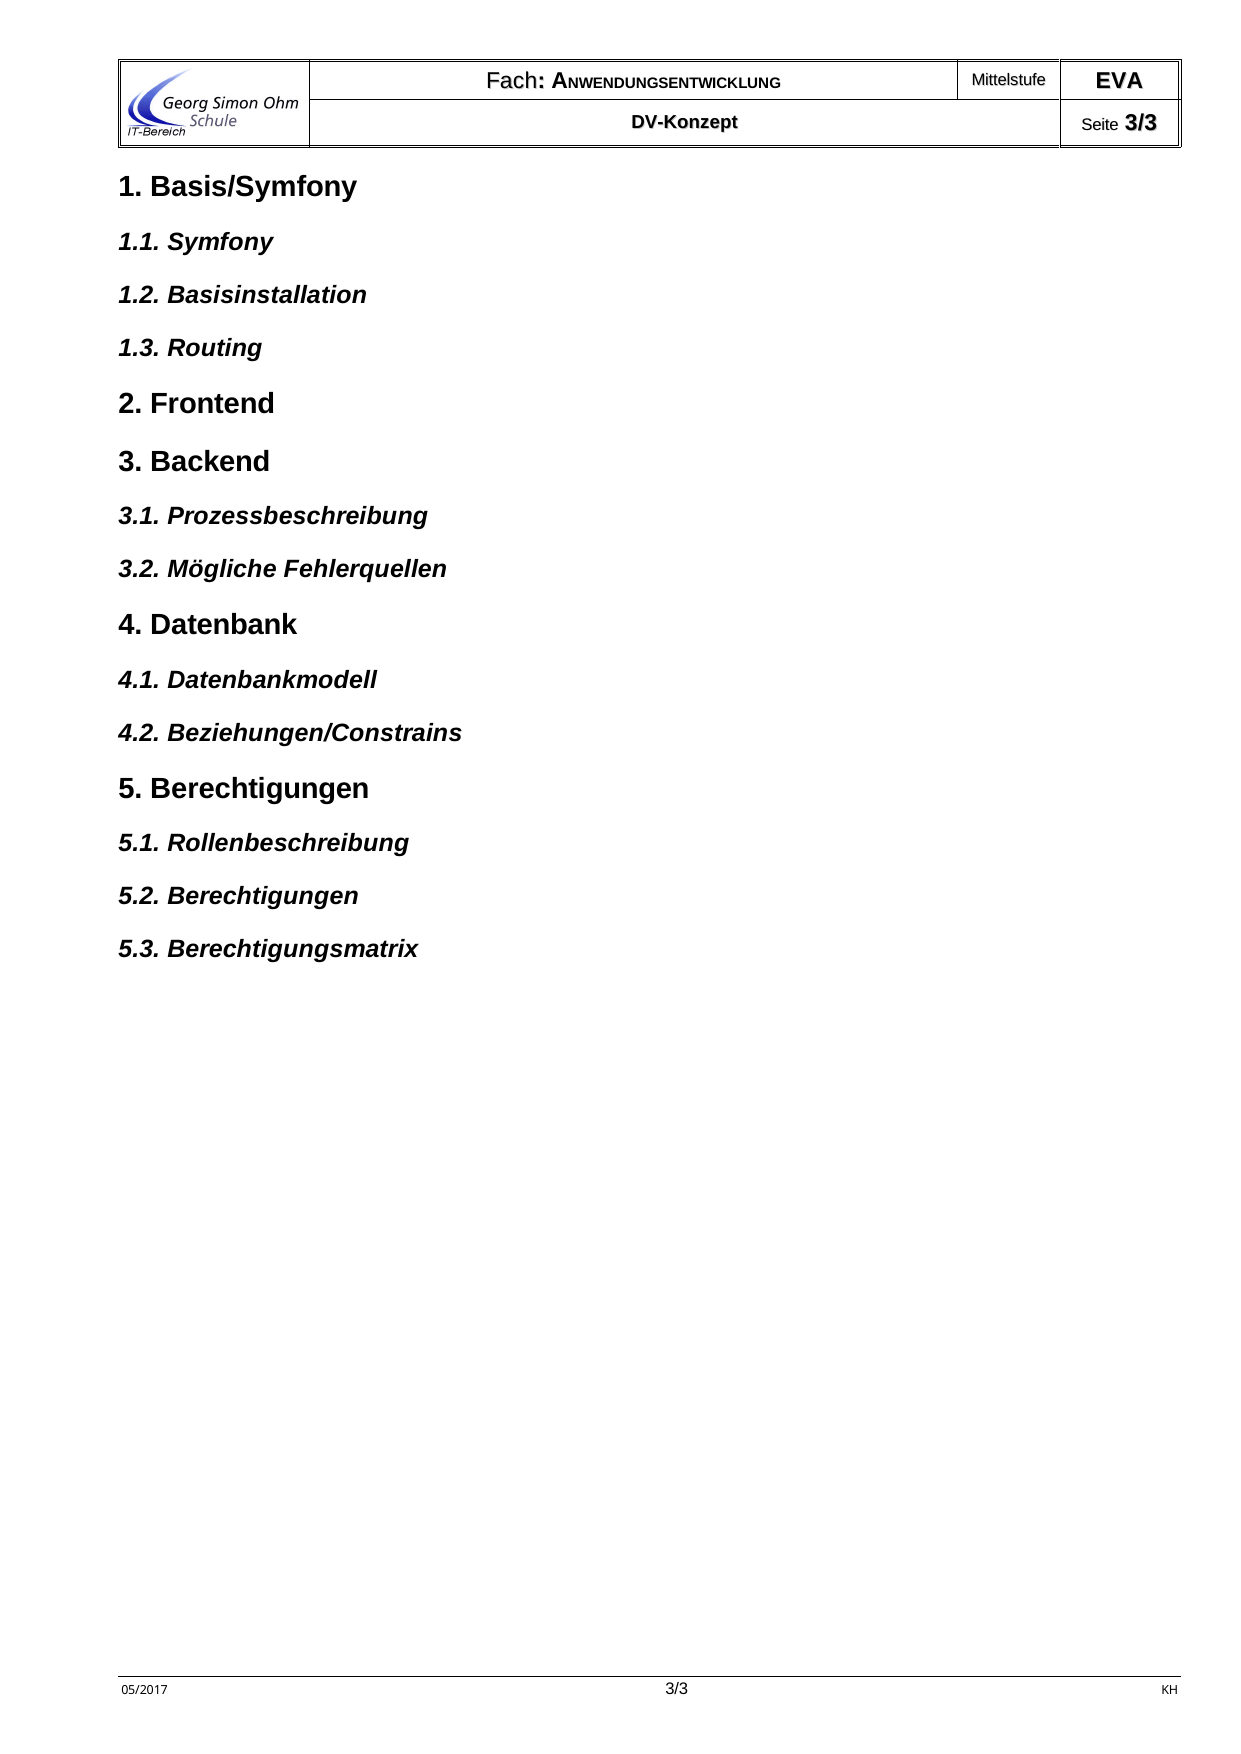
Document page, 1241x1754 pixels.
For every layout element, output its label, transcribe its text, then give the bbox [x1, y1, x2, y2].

picture [126, 67, 304, 140]
subtitle Datenbankmodell [118, 666, 1181, 693]
subtitle Basisinstallation [118, 281, 1181, 309]
subtitle Mögliche Fehlerquellen [118, 555, 1181, 583]
subtitle Berechtigungen [118, 882, 1181, 910]
subtitle Backend [118, 444, 1181, 477]
subtitle Berechtigungen [118, 772, 1181, 804]
subtitle Datenbank [118, 608, 1181, 641]
subtitle Symfony [118, 228, 1181, 256]
subtitle Prozessbeschreibung [118, 502, 1181, 530]
subtitle Routing [118, 334, 1181, 362]
subtitle Basis/Symfony [118, 170, 1181, 203]
subtitle Berechtigungsmatrix [118, 935, 1181, 963]
subtitle Frontend [118, 387, 1181, 419]
subtitle Beziehungen/Constrains [118, 718, 1181, 747]
subtitle Rollenbeschreibung [118, 829, 1181, 857]
